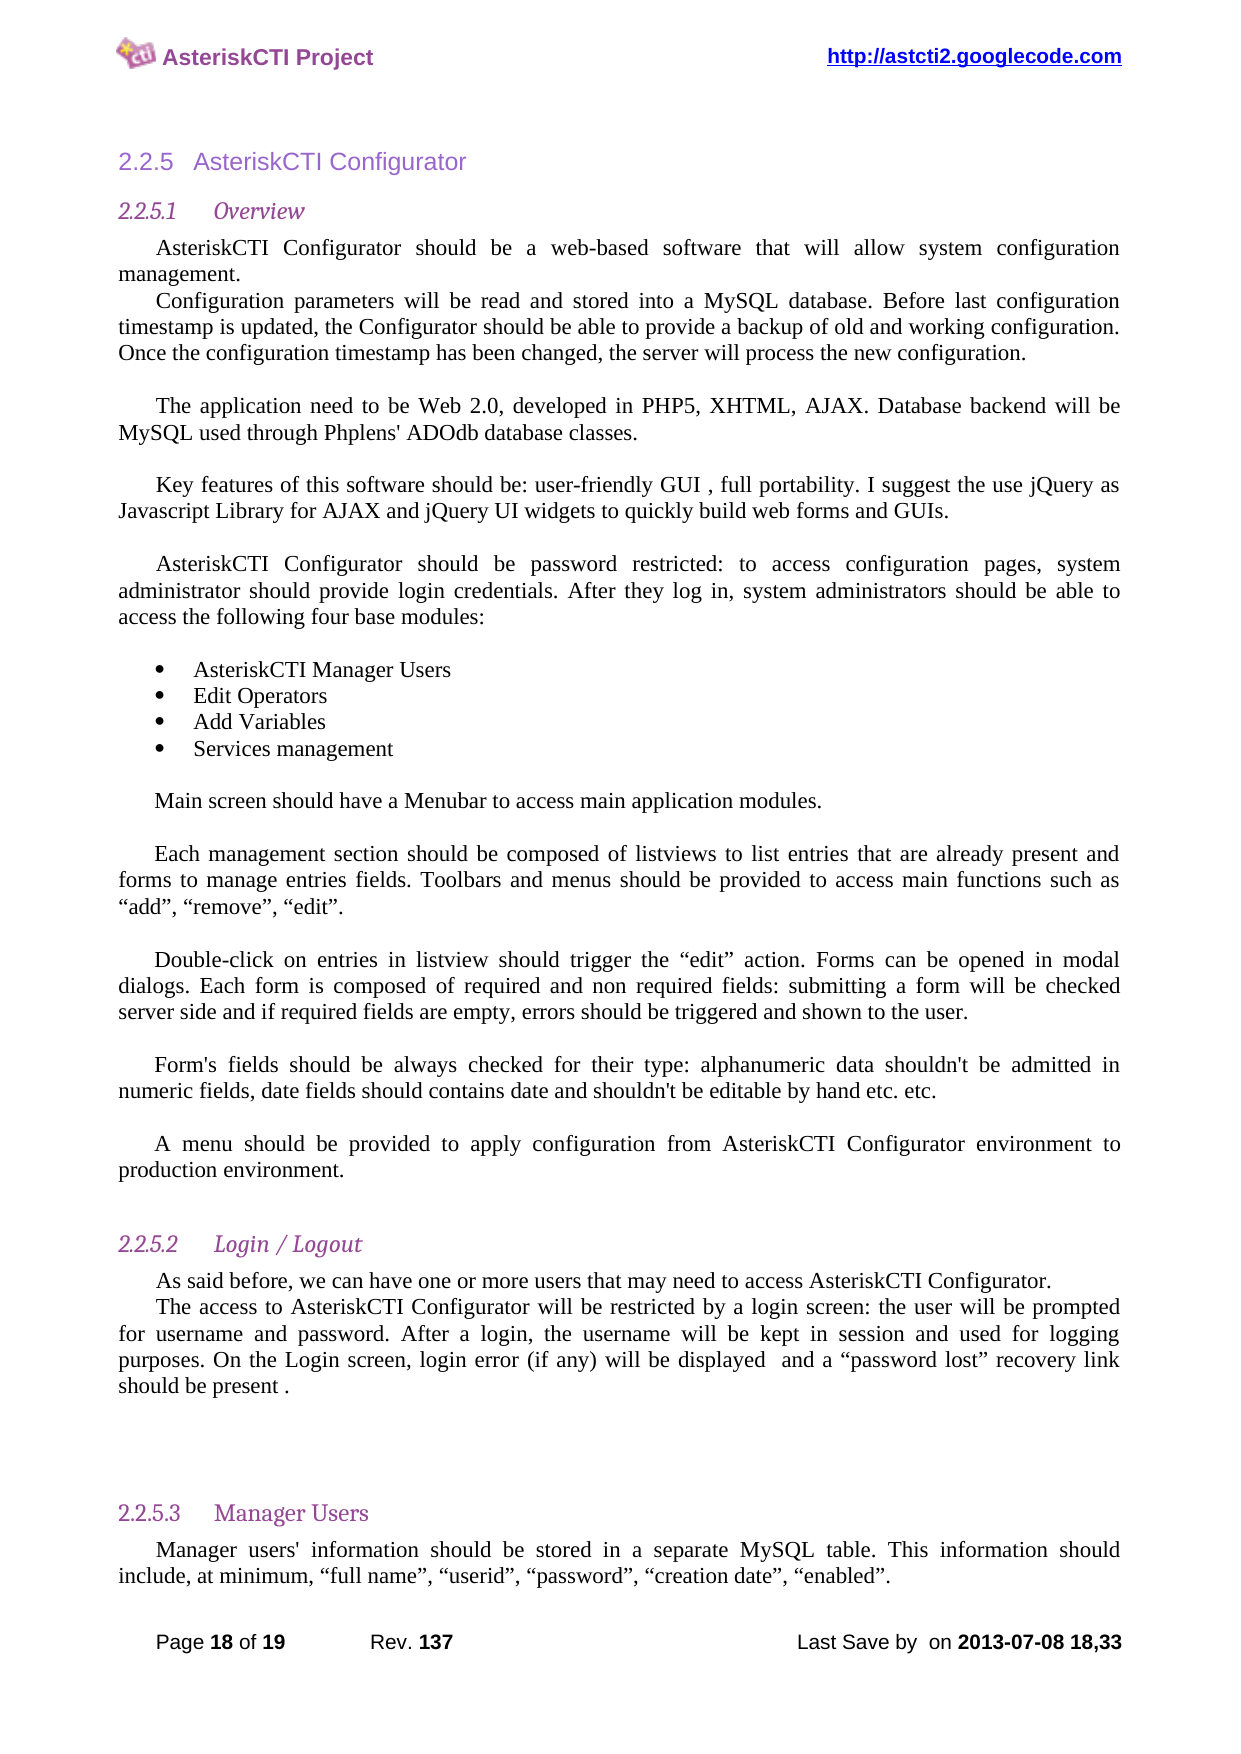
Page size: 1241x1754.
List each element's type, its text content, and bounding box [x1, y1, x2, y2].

text As said before, we can have one or more users that may need to access AsteriskCTI Configurator. [118, 1267, 1122, 1293]
list Add Variables [156, 708, 1122, 735]
subtitle Login / Logout [118, 1230, 1122, 1259]
subtitle Overview [118, 197, 1122, 226]
picture [116, 34, 157, 74]
list Edit Operators [156, 682, 1122, 708]
text The application need to be Web 2.0, developed in PHP5, XHTML, AJAX. Database backend will be MySQL used through Phplens' ADOdb database classes. [118, 392, 1122, 445]
text Configuration parameters will be read and stored into a MySQL database. Before last configuration timestamp is updated, the Configurator should be able to provide a backup of old and working configuration. Once the configuration timestamp has been changed, the server will process the new configuration. [118, 287, 1122, 366]
text The access to AsteriskCTI Configurator will be restricted by a login screen: the user will be prompted for username and password. After a login, the username will be kept in session and used for logging purposes. On the Login screen, login error (if any) will be displayed and a “password lost” recovery link should be present . [118, 1293, 1122, 1399]
text Double-click on entries in listview should trigger the “edit” action. Forms can be opened in modal dialogs. Each form is composed of required and non required fields: submitting a form will be checked server side and if required fields are empty, errors should be triggered and shown to the user. [118, 946, 1122, 1025]
text Manager users' information should be stored in a separate MySQL table. This information should include, at minimum, “full name”, “userid”, “password”, “creation date”, “enabled”. [118, 1536, 1122, 1588]
subtitle Manager Users [118, 1499, 1122, 1527]
text Key features of this software should be: user-friendly GUI , full portability. I suggest the use jQuery as Javascript Library for AJAX and jQuery UI widgets to quickly build web forms and GUIs. [118, 471, 1122, 524]
text Each management section should be composed of listviews to list entries that are already present and forms to manage entries fields. Toolbars and menus should be provided to access main functions such as “add”, “remove”, “edit”. [118, 840, 1122, 919]
list Services management [156, 735, 1122, 761]
text Form's fields should be always checked for their type: alphanumeric data shouldn't be admitted in numeric fields, date fields should contains date and shouldn't be editable by hand etc. etc. [118, 1051, 1122, 1104]
text A menu should be provided to apply configuration from AsteriskCTI Configurator environment to production environment. [118, 1130, 1122, 1183]
text AsteriskCTI Configurator should be password restricted: to access configuration pages, system administrator should provide login credentials. After they log in, system administrators should be able to access the following four base modules: [118, 550, 1122, 629]
list AsteriskCTI Manager Users [156, 656, 1122, 682]
subtitle AsteriskCTI Configurator [118, 147, 1122, 176]
text Main screen should have a Menubar to access main application modules. [118, 787, 1122, 814]
text AsteriskCTI Configurator should be a web-based software that will allow system configuration management. [118, 234, 1122, 287]
